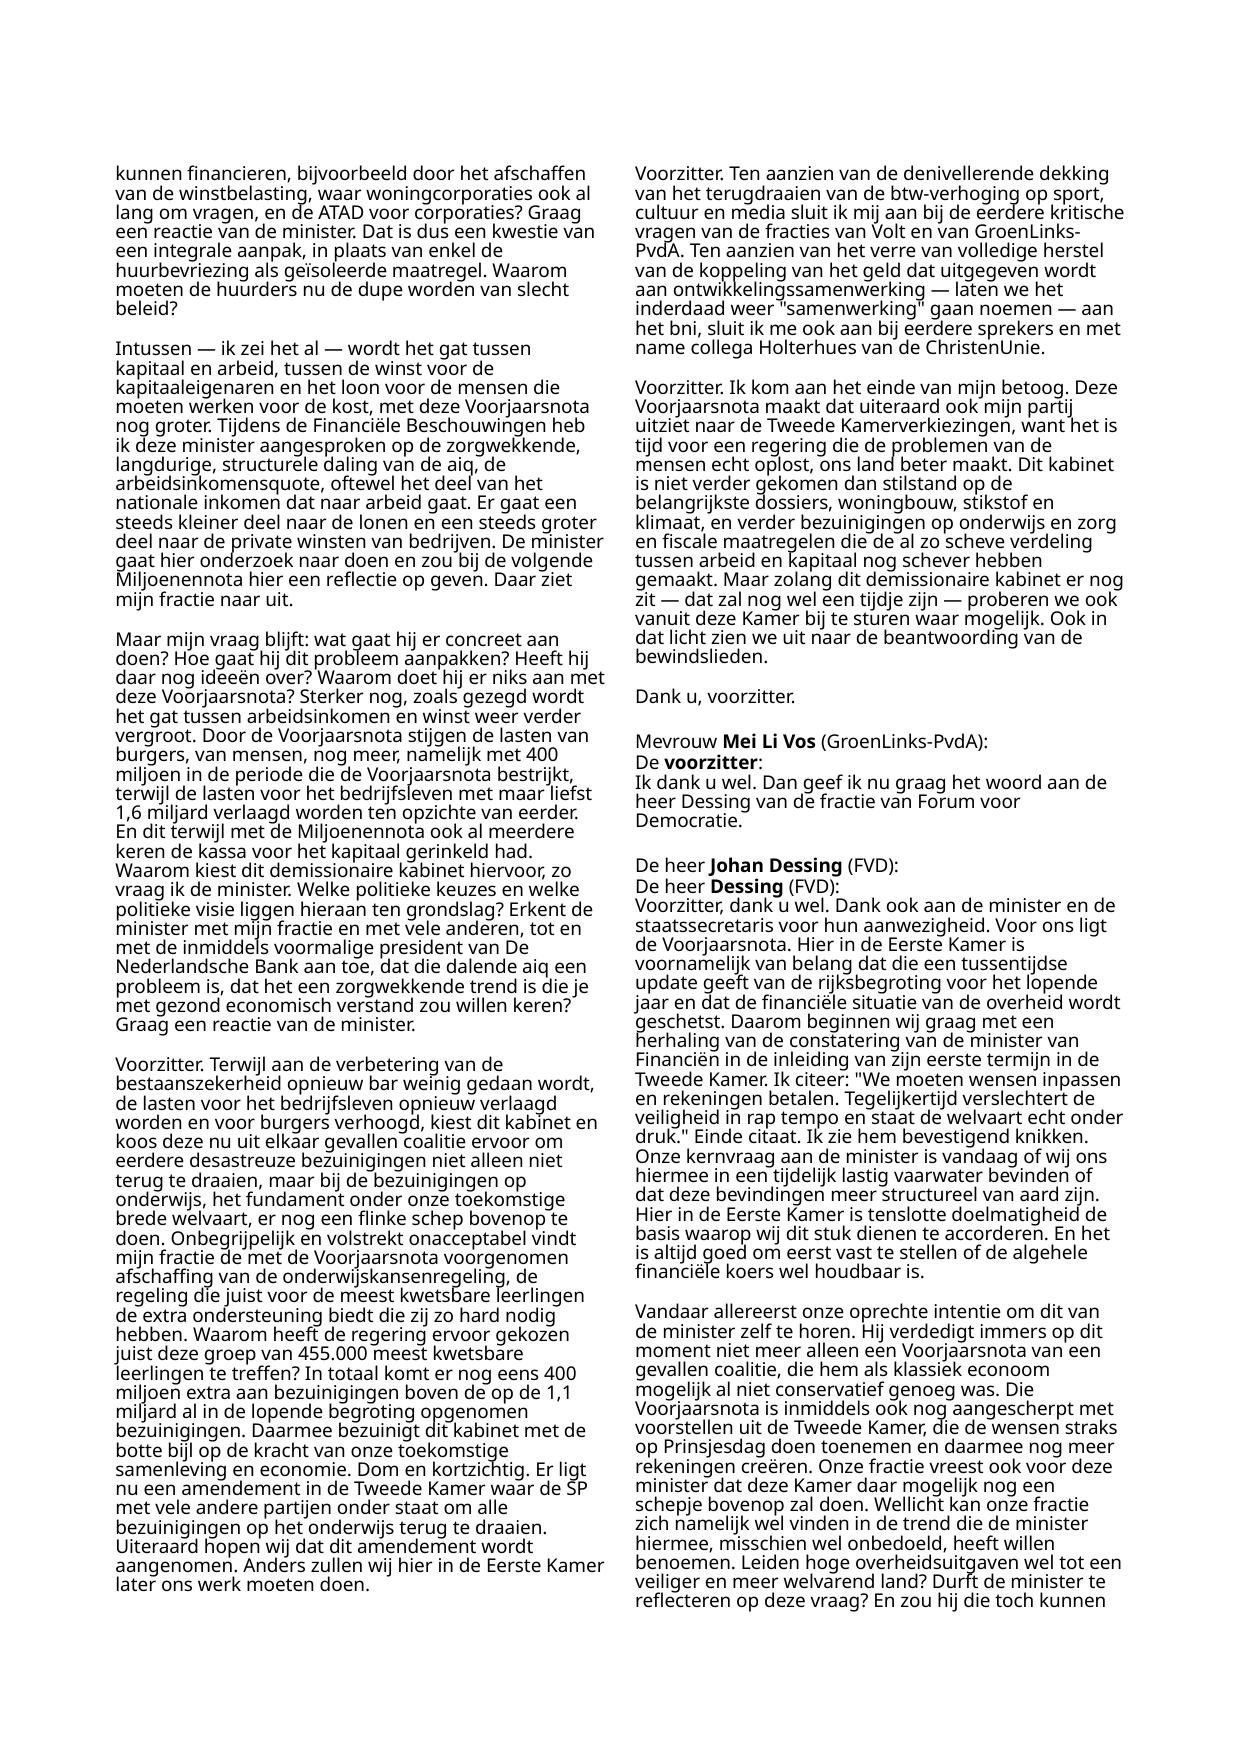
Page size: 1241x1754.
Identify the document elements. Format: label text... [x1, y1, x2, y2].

text Voorzitter. Ik kom aan het einde van mijn betoog. Deze Voorjaarsnota maakt dat uiteraard ook mijn partij uitziet naar de Tweede Kamerverkiezingen, want het is tijd voor een regering die de problemen van de mensen echt oplost, ons land beter maakt. Dit kabinet is niet verder gekomen dan stilstand op de belangrijkste dossiers, woningbouw, stikstof en klimaat, en verder bezuinigingen op onderwijs en zorg en fiscale maatregelen die de al zo scheve verdeling tussen arbeid en kapitaal nog schever hebben gemaakt. Maar zolang dit demissionaire kabinet er nog zit — dat zal nog wel een tijdje zijn — proberen we ook vanuit deze Kamer bij te sturen waar mogelijk. Ook in dat licht zien we uit naar de beantwoording van de bewindslieden. [635, 379, 1125, 668]
text Mevrouw Mei Li Vos (GroenLinks-PvdA): [635, 729, 1125, 754]
text Maar mijn vraag blijft: wat gaat hij er concreet aan doen? Hoe gaat hij dit probleem aanpakken? Heeft hij daar nog ideeën over? Waarom doet hij er niks aan met deze Voorjaarsnota? Sterker nog, zoals gezegd wordt het gat tussen arbeidsinkomen en winst weer verder vergroot. Door de Voorjaarsnota stijgen de lasten van burgers, van mensen, nog meer, namelijk met 400 miljoen in de periode die de Voorjaarsnota bestrijkt, terwijl de lasten voor het bedrijfsleven met maar liefst 1,6 miljard verlaagd worden ten opzichte van eerder. En dit terwijl met de Miljoenennota ook al meerdere keren de kassa voor het kapitaal gerinkeld had. Waarom kiest dit demissionaire kabinet hiervoor, zo vraag ik de minister. Welke politieke keuzes en welke politieke visie liggen hieraan ten grondslag? Erkent de minister met mijn fractie en met vele anderen, tot en met de inmiddels voormalige president van De Nederlandsche Bank aan toe, dat die dalende aiq een probleem is, dat het een zorgwekkende trend is die je met gezond economisch verstand zou willen keren? Graag een reactie van de minister. [115, 631, 605, 1035]
text De heer Johan Dessing (FVD): [635, 852, 1125, 878]
text Voorzitter, dank u wel. Dank ook aan de minister en de staatssecretaris voor hun aanwezigheid. Voor ons ligt de Voorjaarsnota. Hier in de Eerste Kamer is voornamelijk van belang dat die een tussentijdse update geeft van de rijksbegroting voor het lopende jaar en dat de financiële situatie van de overheid wordt geschetst. Daarom beginnen wij graag met een herhaling van de constatering van de minister van Financiën in de inleiding van zijn eerste termijn in de Tweede Kamer. Ik citeer: "We moeten wensen inpassen en rekeningen betalen. Tegelijkertijd verslechtert de veiligheid in rap tempo en staat de welvaart echt onder druk." Einde citaat. Ik zie hem bevestigend knikken. Onze kernvraag aan de minister is vandaag of wij ons hiermee in een tijdelijk lastig vaarwater bevinden of dat deze bevindingen meer structureel van aard zijn. Hier in de Eerste Kamer is tenslotte doelmatigheid de basis waarop wij dit stuk dienen te accorderen. En het is altijd goed om eerst vast te stellen of de algehele financiële koers wel houdbaar is. [635, 897, 1125, 1283]
text Voorzitter. Ten aanzien van de denivellerende dekking van het terugdraaien van de btw-verhoging op sport, cultuur en media sluit ik mij aan bij de eerdere kritische vragen van de fracties van Volt en van GroenLinks-PvdA. Ten aanzien van het verre van volledige herstel van de koppeling van het geld dat uitgegeven wordt aan ontwikkelingssamenwerking — laten we het inderdaad weer "samenwerking" gaan noemen — aan het bni, sluit ik me ook aan bij eerdere sprekers en met name collega Holterhues van de ChristenUnie. [635, 165, 1125, 358]
text Dank u, voorzitter. [635, 688, 1125, 708]
text kunnen financieren, bijvoorbeeld door het afschaffen van de winstbelasting, waar woningcorporaties ook al lang om vragen, en de ATAD voor corporaties? Graag een reactie van de minister. Dat is dus een kwestie van een integrale aanpak, in plaats van enkel de huurbevriezing als geïsoleerde maatregel. Waarom moeten de huurders nu de dupe worden van slecht beleid? [115, 165, 605, 319]
text Voorzitter. Terwijl aan de verbetering van de bestaanszekerheid opnieuw bar weinig gedaan wordt, de lasten voor het bedrijfsleven opnieuw verlaagd worden en voor burgers verhoogd, kiest dit kabinet en koos deze nu uit elkaar gevallen coalitie ervoor om eerdere desastreuze bezuinigingen niet alleen niet terug te draaien, maar bij de bezuinigingen op onderwijs, het fundament onder onze toekomstige brede welvaart, er nog een flinke schep bovenop te doen. Onbegrijpelijk en volstrekt onacceptabel vindt mijn fractie de met de Voorjaarsnota voorgenomen afschaffing van de onderwijskansenregeling, de regeling die juist voor de meest kwetsbare leerlingen de extra ondersteuning biedt die zij zo hard nodig hebben. Waarom heeft de regering ervoor gekozen juist deze groep van 455.000 meest kwetsbare leerlingen te treffen? In totaal komt er nog eens 400 miljoen extra aan bezuinigingen boven de op de 1,1 miljard al in de lopende begroting opgenomen bezuinigingen. Daarmee bezuinigt dit kabinet met de botte bijl op de kracht van onze toekomstige samenleving en economie. Dom en kortzichtig. Er ligt nu een amendement in de Tweede Kamer waar de SP met vele andere partijen onder staat om alle bezuinigingen op het onderwijs terug te draaien. Uiteraard hopen wij dat dit amendement wordt aangenomen. Anders zullen wij hier in de Eerste Kamer later ons werk moeten doen. [115, 1056, 605, 1596]
text De voorzitter: [635, 754, 1125, 774]
text Vandaar allereerst onze oprechte intentie om dit van de minister zelf te horen. Hij verdedigt immers op dit moment niet meer alleen een Voorjaarsnota van een gevallen coalitie, die hem als klassiek econoom mogelijk al niet conservatief genoeg was. Die Voorjaarsnota is inmiddels ook nog aangescherpt met voorstellen uit de Tweede Kamer, die de wensen straks op Prinsjesdag doen toenemen en daarmee nog meer rekeningen creëren. Onze fractie vreest ook voor deze minister dat deze Kamer daar mogelijk nog een schepje bovenop zal doen. Wellicht kan onze fractie zich namelijk wel vinden in de trend die de minister hiermee, misschien wel onbedoeld, heeft willen benoemen. Leiden hoge overheidsuitgaven wel tot een veiliger en meer welvarend land? Durft de minister te reflecteren op deze vraag? En zou hij die toch kunnen [635, 1303, 1125, 1612]
text Ik dank u wel. Dan geef ik nu graag het woord aan de heer Dessing van de fractie van Forum voor Democratie. [635, 774, 1125, 831]
text De heer Dessing (FVD): [635, 878, 1125, 897]
text Intussen — ik zei het al — wordt het gat tussen kapitaal en arbeid, tussen de winst voor de kapitaaleigenaren en het loon voor de mensen die moeten werken voor de kost, met deze Voorjaarsnota nog groter. Tijdens de Financiële Beschouwingen heb ik deze minister aangesproken op de zorgwekkende, langdurige, structurele daling van de aiq, de arbeidsinkomensquote, oftewel het deel van het nationale inkomen dat naar arbeid gaat. Er gaat een steeds kleiner deel naar de lonen en een steeds groter deel naar de private winsten van bedrijven. De minister gaat hier onderzoek naar doen en zou bij de volgende Miljoenennota hier een reflectie op geven. Daar ziet mijn fractie naar uit. [115, 340, 605, 610]
